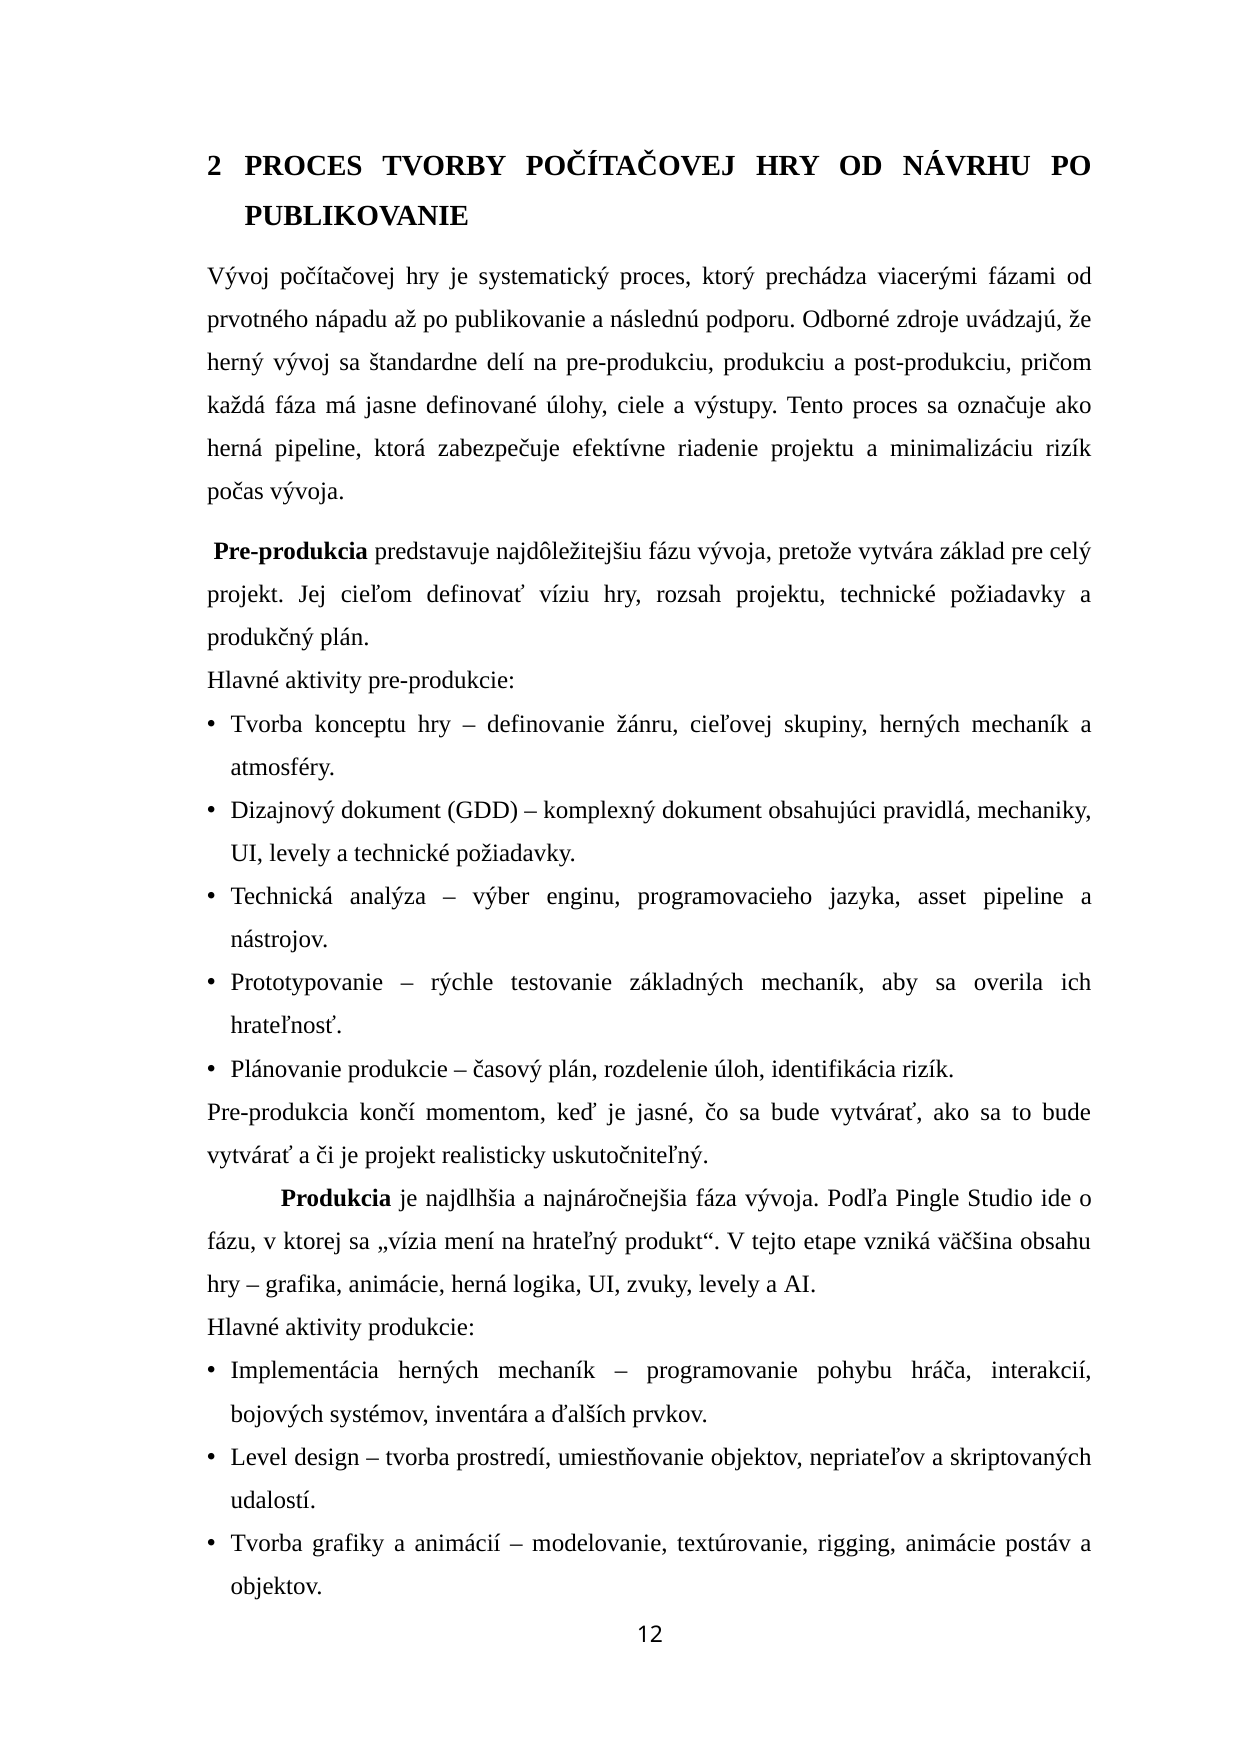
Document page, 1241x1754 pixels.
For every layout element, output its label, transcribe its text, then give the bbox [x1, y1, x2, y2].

subtitle Proces tvorby počítačovej hry od návrhu po publikovanie [207, 148, 1092, 232]
list Plánovanie produkcie – časový plán, rozdelenie úloh, identifikácia rizík. [207, 1054, 1092, 1082]
list Hlavné aktivity pre-produkcie: [207, 666, 1092, 694]
list Level design – tvorba prostredí, umiestňovanie objektov, nepriateľov a skriptovaných udalostí. [207, 1442, 1092, 1514]
list Tvorba grafiky a animácií – modelovanie, textúrovanie, rigging, animácie postáv a objektov. [207, 1528, 1092, 1600]
list Implementácia herných mechaník – programovanie pohybu hráča, interakcií, bojových systémov, inventára a ďalších prvkov. [207, 1356, 1092, 1427]
list Produkcia je najdlhšia a najnáročnejšia fáza vývoja. Podľa Pingle Studio ide o fázu, v ktorej sa „vízia mení na hrateľný produkt“. V tejto etape vzniká väčšina obsahu hry – grafika, animácie, herná logika, UI, zvuky, levely a AI. [207, 1183, 1092, 1298]
text Vývoj počítačovej hry je systematický proces, ktorý prechádza viacerými fázami od prvotného nápadu až po publikovanie a následnú podporu. Odborné zdroje uvádzajú, že herný vývoj sa štandardne delí na pre-produkciu, produkciu a post-produkciu, pričom každá fáza má jasne definované úlohy, ciele a výstupy. Tento proces sa označuje ako herná pipeline, ktorá zabezpečuje efektívne riadenie projektu a minimalizáciu rizík počas vývoja. [207, 261, 1092, 505]
list Hlavné aktivity produkcie: [207, 1312, 1092, 1341]
list Technická analýza – výber enginu, programovacieho jazyka, asset pipeline a nástrojov. [207, 881, 1092, 953]
list Pre-produkcia predstavuje najdôležitejšiu fázu vývoja, pretože vytvára základ pre celý projekt. Jej cieľom definovať víziu hry, rozsah projektu, technické požiadavky a produkčný plán. [207, 536, 1092, 651]
list Prototypovanie – rýchle testovanie základných mechaník, aby sa overila ich hrateľnosť. [207, 967, 1092, 1039]
list Pre-produkcia končí momentom, keď je jasné, čo sa bude vytvárať, ako sa to bude vytvárať a či je projekt realisticky uskutočniteľný. [207, 1097, 1092, 1169]
list Tvorba konceptu hry – definovanie žánru, cieľovej skupiny, herných mechaník a atmosféry. [207, 709, 1092, 781]
list Dizajnový dokument (GDD) – komplexný dokument obsahujúci pravidlá, mechaniky, UI, levely a technické požiadavky. [207, 795, 1092, 867]
